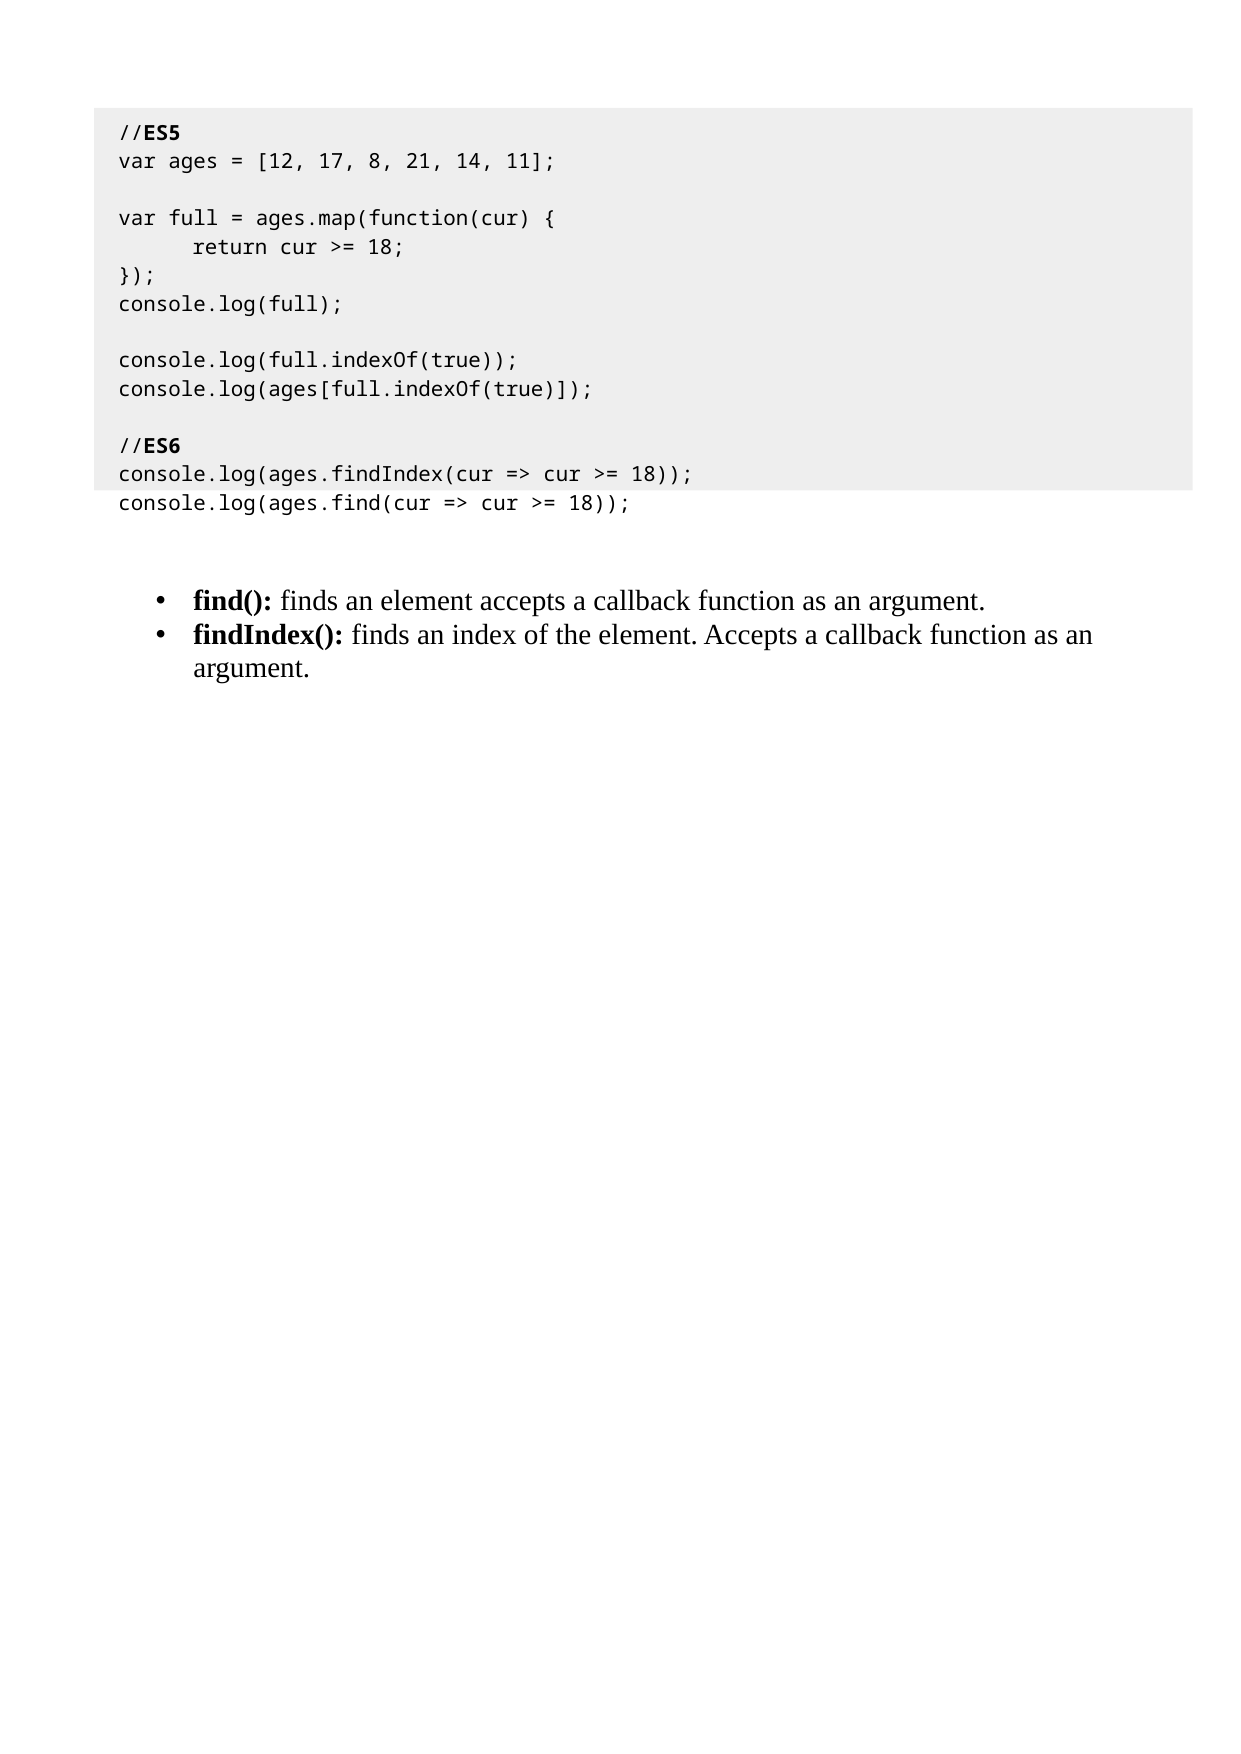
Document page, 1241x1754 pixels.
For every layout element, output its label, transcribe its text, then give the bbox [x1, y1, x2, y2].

list find(): finds an element accepts a callback function as an argument. [156, 583, 1122, 617]
text console.log(ages.find(cur => cur >= 18)); [118, 491, 1122, 516]
list findIndex(): finds an index of the element. Accepts a callback function as an argument. [156, 617, 1122, 684]
